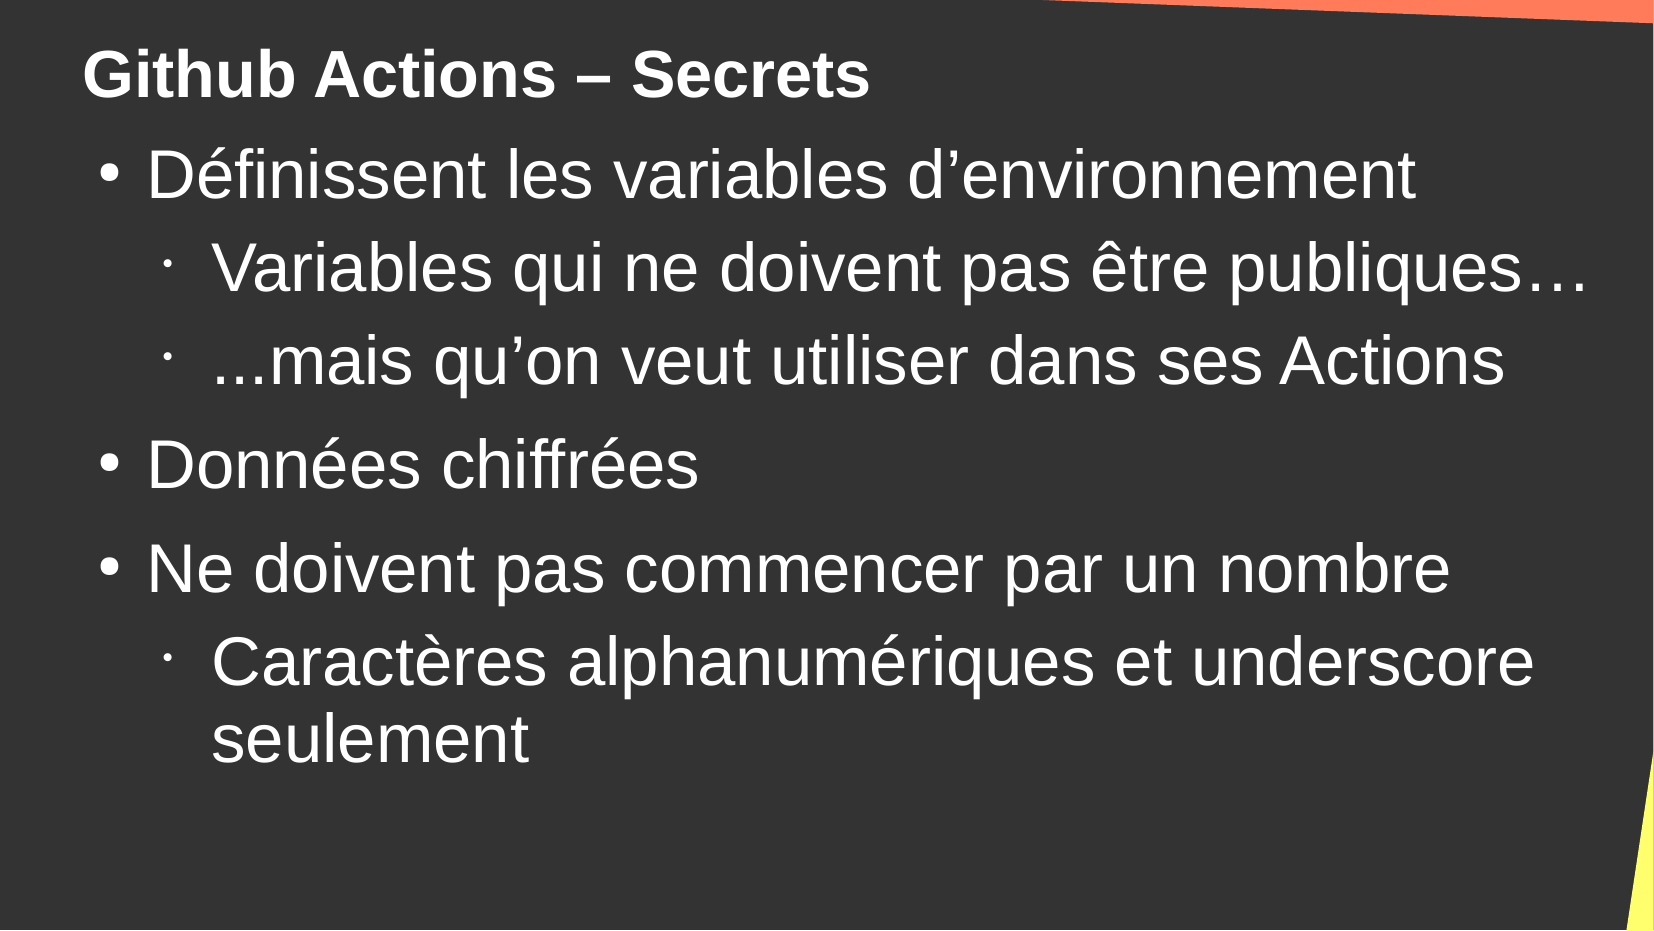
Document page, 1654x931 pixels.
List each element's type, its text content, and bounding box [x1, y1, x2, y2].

text_box [1042, 0, 1654, 24]
text_box [1626, 747, 1654, 931]
title Github Actions – Secrets [82, 37, 1489, 113]
list Définissent les variables d’environnement Variables qui ne doivent pas être publiques… ...mais qu’on veut utiliser dans ses Actions Données chiffrées Ne doivent pas commencer par un nombre Caractères alphanumériques et underscore seulement [80, 135, 1607, 851]
